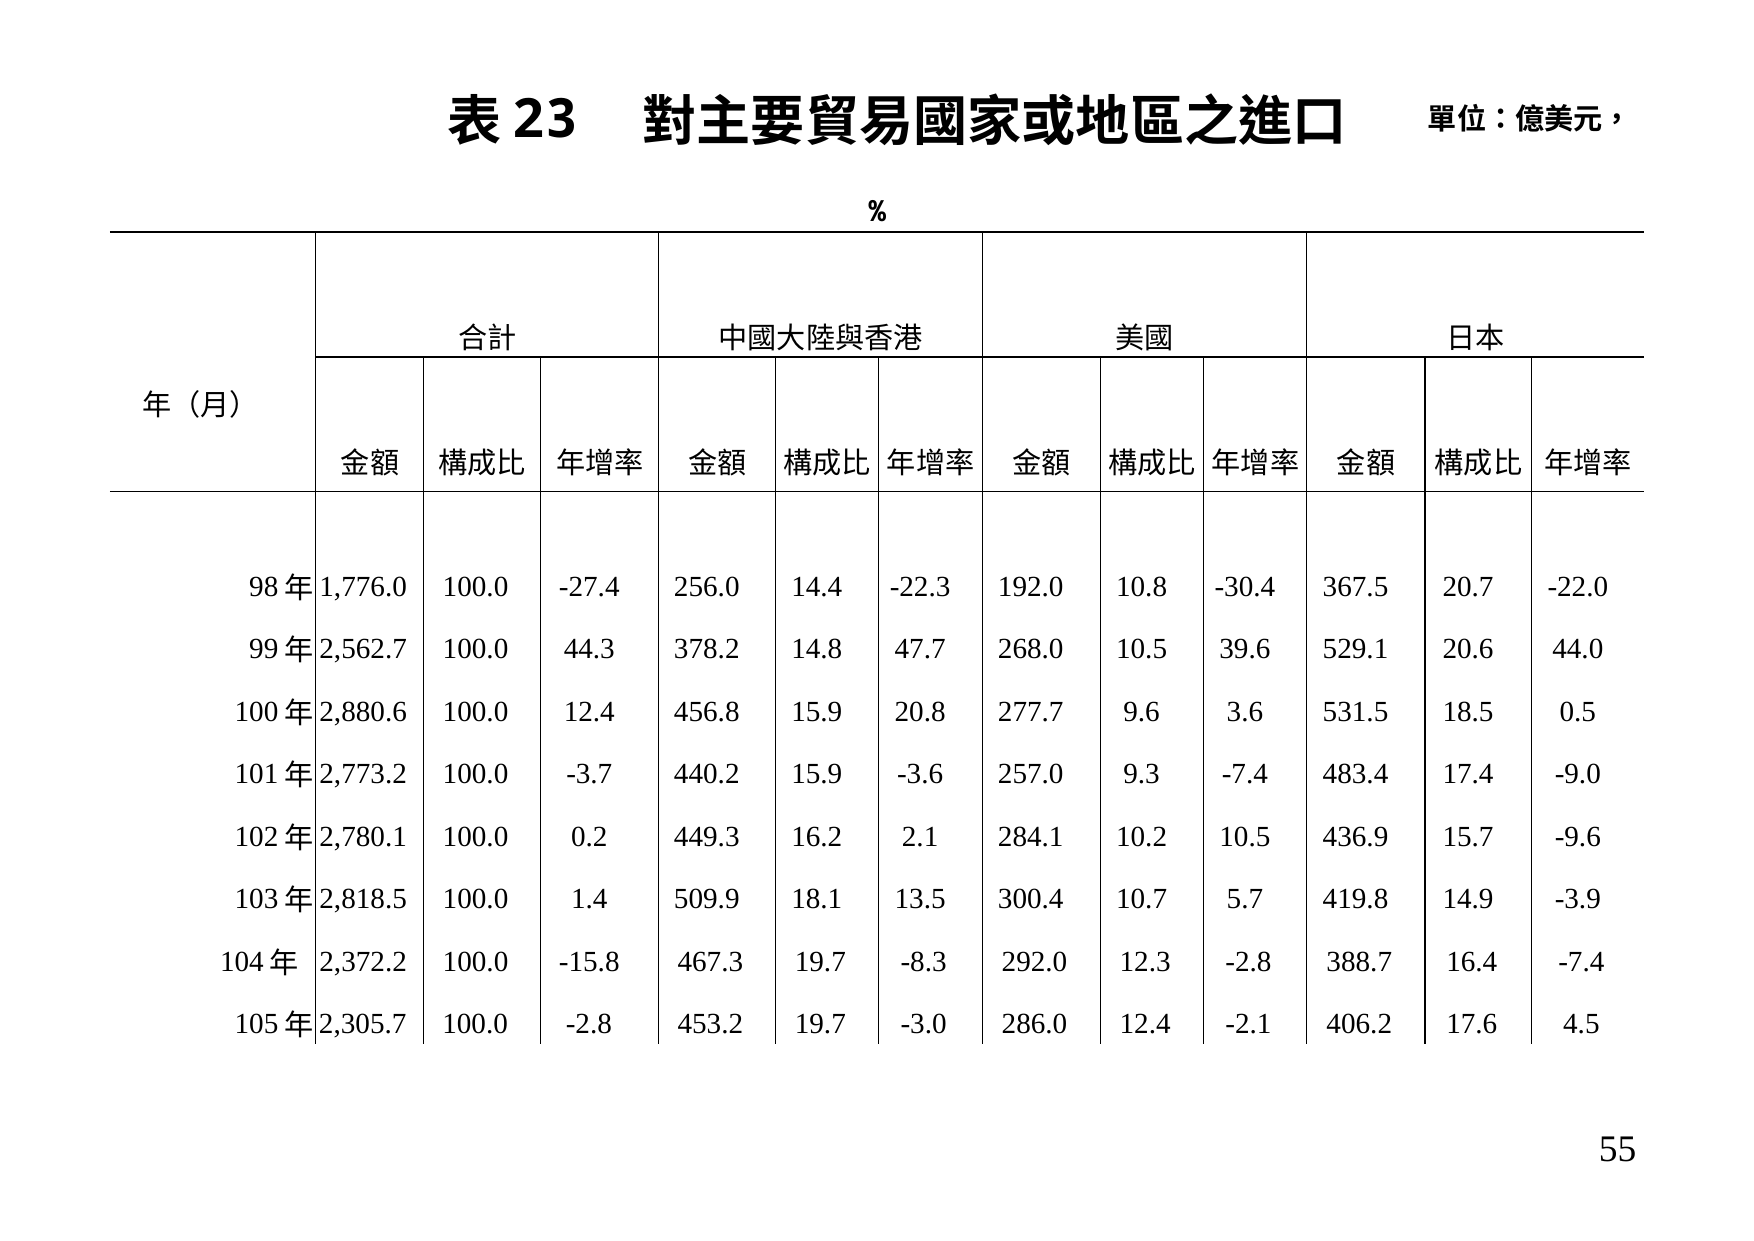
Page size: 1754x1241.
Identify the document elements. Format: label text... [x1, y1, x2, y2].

table_cell 20.6 [1426, 606, 1531, 669]
table_cell 419.8 [1307, 856, 1424, 919]
subtitle 表23 對主要貿易國家或地區之進口 單位：億美元，% [118, 44, 1636, 231]
table_cell 10.5 [1204, 794, 1306, 856]
table_cell 2.1 [879, 794, 982, 856]
table_cell 19.7 [776, 981, 878, 1044]
table_cell 2,780.1 [316, 794, 423, 856]
table_cell 14.9 [1426, 856, 1531, 919]
table_cell 年增率 [1204, 358, 1306, 491]
table_cell 98年 [110, 492, 315, 606]
table_cell 256.0 [659, 492, 775, 606]
table_cell 20.7 [1426, 492, 1531, 606]
table_cell 192.0 [983, 492, 1100, 606]
table_cell 100.0 [424, 669, 540, 731]
table_cell 13.5 [879, 856, 982, 919]
table_cell 100.0 [424, 919, 540, 981]
table_cell 15.9 [776, 731, 878, 794]
table_cell 300.4 [983, 856, 1100, 919]
table_cell 101年 [110, 731, 315, 794]
table_cell 0.5 [1532, 669, 1644, 731]
table_cell 100.0 [424, 856, 540, 919]
table_cell 5.7 [1204, 856, 1306, 919]
table_cell 268.0 [983, 606, 1100, 669]
table_cell 286.0 [983, 981, 1100, 1044]
table_cell 2,818.5 [316, 856, 423, 919]
table_cell -7.4 [1204, 731, 1306, 794]
table_cell 1.4 [541, 856, 658, 919]
table_cell 388.7 [1307, 919, 1424, 981]
table_cell 年增率 [1532, 358, 1644, 491]
table_cell 3.6 [1204, 669, 1306, 731]
table_cell 44.3 [541, 606, 658, 669]
table_cell 284.1 [983, 794, 1100, 856]
table_cell 16.4 [1426, 919, 1531, 981]
table_cell 17.6 [1426, 981, 1531, 1044]
table_cell 378.2 [659, 606, 775, 669]
table_cell 構成比 [1426, 358, 1531, 491]
table_cell 257.0 [983, 731, 1100, 794]
table_cell 20.8 [879, 669, 982, 731]
table_cell 292.0 [983, 919, 1100, 981]
table_cell 金額 [1307, 358, 1424, 491]
table_cell 10.7 [1101, 856, 1203, 919]
table_cell 44.0 [1532, 606, 1644, 669]
table_cell 10.2 [1101, 794, 1203, 856]
table_cell 19.7 [776, 919, 878, 981]
table_cell 531.5 [1307, 669, 1424, 731]
table_cell 16.2 [776, 794, 878, 856]
table_cell 金額 [659, 358, 775, 491]
table_cell -3.9 [1532, 856, 1644, 919]
table_cell 367.5 [1307, 492, 1424, 606]
table_header 合計 [316, 233, 658, 356]
table_cell -2.8 [1204, 919, 1306, 981]
table_cell 9.3 [1101, 731, 1203, 794]
table_cell 17.4 [1426, 731, 1531, 794]
table_cell 440.2 [659, 731, 775, 794]
table_cell 15.9 [776, 669, 878, 731]
table_cell 金額 [316, 358, 423, 491]
table_cell 100.0 [424, 981, 540, 1044]
table_cell 102年 [110, 794, 315, 856]
table_cell -2.8 [541, 981, 658, 1044]
table_cell -3.0 [879, 981, 982, 1044]
table_cell 12.3 [1101, 919, 1203, 981]
table_cell 100.0 [424, 794, 540, 856]
table_cell 99年 [110, 606, 315, 669]
table_cell -15.8 [541, 919, 658, 981]
table_cell -3.6 [879, 731, 982, 794]
table_header 美國 [983, 233, 1306, 356]
table_cell 2,880.6 [316, 669, 423, 731]
table_cell -3.7 [541, 731, 658, 794]
table_cell 456.8 [659, 669, 775, 731]
table_cell 0.2 [541, 794, 658, 856]
table_cell 100.0 [424, 492, 540, 606]
table_cell 529.1 [1307, 606, 1424, 669]
table_cell 39.6 [1204, 606, 1306, 669]
table_cell 436.9 [1307, 794, 1424, 856]
table_cell -30.4 [1204, 492, 1306, 606]
table_cell 406.2 [1307, 981, 1424, 1044]
table_cell -7.4 [1532, 919, 1644, 981]
table_cell 10.8 [1101, 492, 1203, 606]
table_cell 1,776.0 [316, 492, 423, 606]
table_cell 2,773.2 [316, 731, 423, 794]
table_header 中國大陸與香港 [659, 233, 982, 356]
table_cell 年增率 [879, 358, 982, 491]
table_cell 100.0 [424, 606, 540, 669]
table_cell 15.7 [1426, 794, 1531, 856]
table_cell 12.4 [541, 669, 658, 731]
table_cell 105年 [110, 981, 315, 1044]
table_cell 453.2 [659, 981, 775, 1044]
table_cell 14.4 [776, 492, 878, 606]
table_cell 100.0 [424, 731, 540, 794]
table_header 日本 [1307, 233, 1644, 356]
table_cell 47.7 [879, 606, 982, 669]
table_cell -22.3 [879, 492, 982, 606]
table_cell 18.5 [1426, 669, 1531, 731]
table_cell 2,562.7 [316, 606, 423, 669]
table_cell 449.3 [659, 794, 775, 856]
table_cell 金額 [983, 358, 1100, 491]
table_cell -8.3 [879, 919, 982, 981]
table_cell 10.5 [1101, 606, 1203, 669]
table_cell -2.1 [1204, 981, 1306, 1044]
table_cell 277.7 [983, 669, 1100, 731]
table_cell 9.6 [1101, 669, 1203, 731]
table_header 年（月） [110, 233, 315, 491]
table_cell 104年 [110, 919, 315, 981]
table_cell 100年 [110, 669, 315, 731]
table_cell 構成比 [424, 358, 540, 491]
table_cell 12.4 [1101, 981, 1203, 1044]
table_cell 4.5 [1532, 981, 1644, 1044]
table_cell -27.4 [541, 492, 658, 606]
table_cell 103年 [110, 856, 315, 919]
table_cell 509.9 [659, 856, 775, 919]
table_cell 14.8 [776, 606, 878, 669]
table_cell 483.4 [1307, 731, 1424, 794]
table_cell -22.0 [1532, 492, 1644, 606]
table_cell -9.6 [1532, 794, 1644, 856]
table_cell 年增率 [541, 358, 658, 491]
table_cell 2,305.7 [316, 981, 423, 1044]
table_cell 2,372.2 [316, 919, 423, 981]
table_cell 構成比 [776, 358, 878, 491]
table_cell 18.1 [776, 856, 878, 919]
table_cell -9.0 [1532, 731, 1644, 794]
table_cell 467.3 [659, 919, 775, 981]
table_cell 構成比 [1101, 358, 1203, 491]
